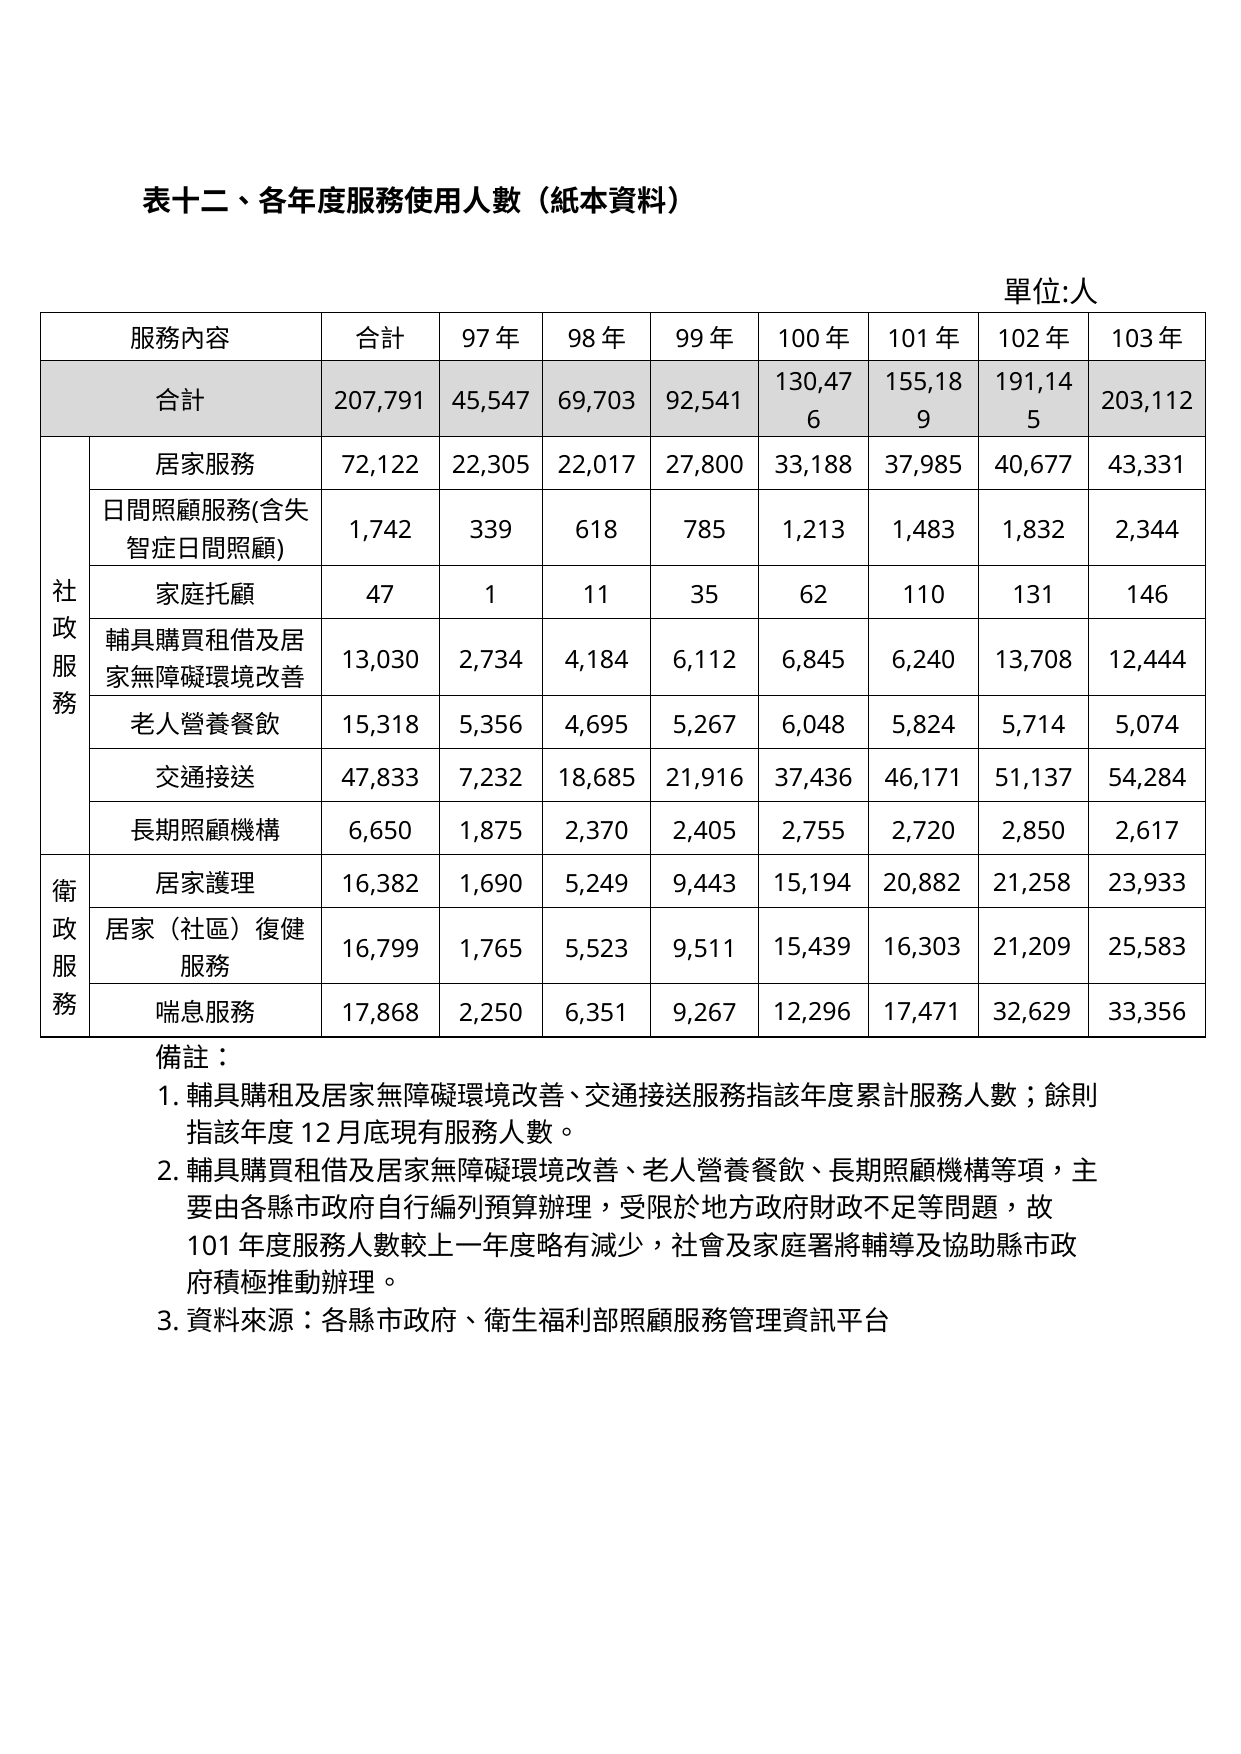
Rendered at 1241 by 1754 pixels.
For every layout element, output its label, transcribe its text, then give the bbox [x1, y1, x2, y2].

table_cell 146 [1089, 566, 1205, 618]
table_cell 13,708 [979, 619, 1088, 695]
table_cell 6,650 [322, 802, 439, 854]
table_cell 25,583 [1089, 908, 1205, 983]
table_cell 21,916 [651, 749, 758, 801]
table_cell 16,799 [322, 908, 439, 983]
table_cell 72,122 [322, 437, 439, 489]
table_cell 2,734 [440, 619, 542, 695]
table_cell 1,832 [979, 490, 1088, 565]
table_cell 2,755 [759, 802, 868, 854]
table_cell 社政服務 [41, 437, 89, 854]
table_cell 2,250 [440, 984, 542, 1036]
list 輔具購租及居家無障礙環境改善、交通接送服務指該年度累計服務人數；餘則指該年度12月底現有服務人數。 [157, 1075, 1098, 1150]
table_header 102年 [979, 313, 1088, 359]
table_cell 203,112 [1089, 361, 1205, 436]
table_cell 5,714 [979, 696, 1088, 748]
table_cell 交通接送 [90, 749, 321, 801]
table_cell 1,483 [869, 490, 978, 565]
table_cell 54,284 [1089, 749, 1205, 801]
table_cell 110 [869, 566, 978, 618]
table_cell 16,382 [322, 855, 439, 907]
table_cell 2,617 [1089, 802, 1205, 854]
table_cell 2,720 [869, 802, 978, 854]
table_cell 45,547 [440, 361, 542, 436]
table_cell 居家（社區）復健服務 [90, 908, 321, 983]
table_cell 老人營養餐飲 [90, 696, 321, 748]
table_cell 9,443 [651, 855, 758, 907]
table_cell 17,471 [869, 984, 978, 1036]
table_cell 2,344 [1089, 490, 1205, 565]
table_cell 9,267 [651, 984, 758, 1036]
table_cell 12,296 [759, 984, 868, 1036]
table_cell 合計 [41, 361, 321, 436]
table_cell 喘息服務 [90, 984, 321, 1036]
table_cell 69,703 [543, 361, 650, 436]
table_cell 5,267 [651, 696, 758, 748]
table_cell 33,356 [1089, 984, 1205, 1036]
table_cell 衛政服務 [41, 855, 89, 1036]
table_cell 18,685 [543, 749, 650, 801]
table_cell 47,833 [322, 749, 439, 801]
table_header 100年 [759, 313, 868, 359]
table_cell 17,868 [322, 984, 439, 1036]
table_header 101年 [869, 313, 978, 359]
table_cell 92,541 [651, 361, 758, 436]
table_cell 618 [543, 490, 650, 565]
table_cell 2,370 [543, 802, 650, 854]
table_header 合計 [322, 313, 439, 359]
table_cell 191,145 [979, 361, 1088, 436]
table_cell 33,188 [759, 437, 868, 489]
subtitle 表十二、各年度服務使用人數（紙本資料） [142, 178, 1098, 220]
table_cell 207,791 [322, 361, 439, 436]
table_header 服務內容 [41, 313, 321, 359]
table_cell 785 [651, 490, 758, 565]
table_cell 40,677 [979, 437, 1088, 489]
table_cell 5,249 [543, 855, 650, 907]
table_cell 4,184 [543, 619, 650, 695]
table_cell 1,765 [440, 908, 542, 983]
table_cell 1,213 [759, 490, 868, 565]
table_cell 家庭托顧 [90, 566, 321, 618]
table_cell 22,305 [440, 437, 542, 489]
table_header 99年 [651, 313, 758, 359]
table_cell 22,017 [543, 437, 650, 489]
table_cell 62 [759, 566, 868, 618]
table_cell 2,405 [651, 802, 758, 854]
table_cell 130,476 [759, 361, 868, 436]
table_cell 27,800 [651, 437, 758, 489]
table_cell 32,629 [979, 984, 1088, 1036]
text 單位:人 [142, 262, 1098, 312]
table_cell 7,232 [440, 749, 542, 801]
table_cell 5,824 [869, 696, 978, 748]
list 資料來源：各縣市政府、衛生福利部照顧服務管理資訊平台 [157, 1300, 1098, 1337]
table_cell 2,850 [979, 802, 1088, 854]
table_cell 居家護理 [90, 855, 321, 907]
list 輔具購買租借及居家無障礙環境改善、老人營養餐飲、長期照顧機構等項，主要由各縣市政府自行編列預算辦理，受限於地方政府財政不足等問題，故101年度服務人數較上一年度略有減少，社會及家庭署將輔導及協助縣市政府積極推動辦理。 [157, 1150, 1098, 1300]
table_cell 35 [651, 566, 758, 618]
table_cell 1,690 [440, 855, 542, 907]
table_cell 37,436 [759, 749, 868, 801]
table_cell 21,258 [979, 855, 1088, 907]
table_cell 12,444 [1089, 619, 1205, 695]
table_cell 6,351 [543, 984, 650, 1036]
table_cell 居家服務 [90, 437, 321, 489]
table_cell 37,985 [869, 437, 978, 489]
table_cell 21,209 [979, 908, 1088, 983]
table_cell 9,511 [651, 908, 758, 983]
table_header 103年 [1089, 313, 1205, 359]
table_cell 長期照顧機構 [90, 802, 321, 854]
table_cell 1 [440, 566, 542, 618]
table_cell 5,523 [543, 908, 650, 983]
table_cell 5,074 [1089, 696, 1205, 748]
table_header 97年 [440, 313, 542, 359]
table_cell 輔具購買租借及居家無障礙環境改善 [90, 619, 321, 695]
table_cell 20,882 [869, 855, 978, 907]
table_cell 6,048 [759, 696, 868, 748]
table_cell 6,112 [651, 619, 758, 695]
table_cell 15,318 [322, 696, 439, 748]
table_cell 46,171 [869, 749, 978, 801]
table_cell 23,933 [1089, 855, 1205, 907]
table_cell 6,845 [759, 619, 868, 695]
table_cell 51,137 [979, 749, 1088, 801]
table_cell 1,875 [440, 802, 542, 854]
table_cell 43,331 [1089, 437, 1205, 489]
table_cell 339 [440, 490, 542, 565]
table_cell 1,742 [322, 490, 439, 565]
table_cell 131 [979, 566, 1088, 618]
table_cell 4,695 [543, 696, 650, 748]
table_cell 155,189 [869, 361, 978, 436]
table_cell 15,439 [759, 908, 868, 983]
table_cell 15,194 [759, 855, 868, 907]
table_cell 16,303 [869, 908, 978, 983]
table_cell 11 [543, 566, 650, 618]
table_header 98年 [543, 313, 650, 359]
text 備註： [142, 1038, 1098, 1075]
table_cell 日間照顧服務(含失智症日間照顧) [90, 490, 321, 565]
table_cell 6,240 [869, 619, 978, 695]
table_cell 5,356 [440, 696, 542, 748]
table_cell 13,030 [322, 619, 439, 695]
table_cell 47 [322, 566, 439, 618]
